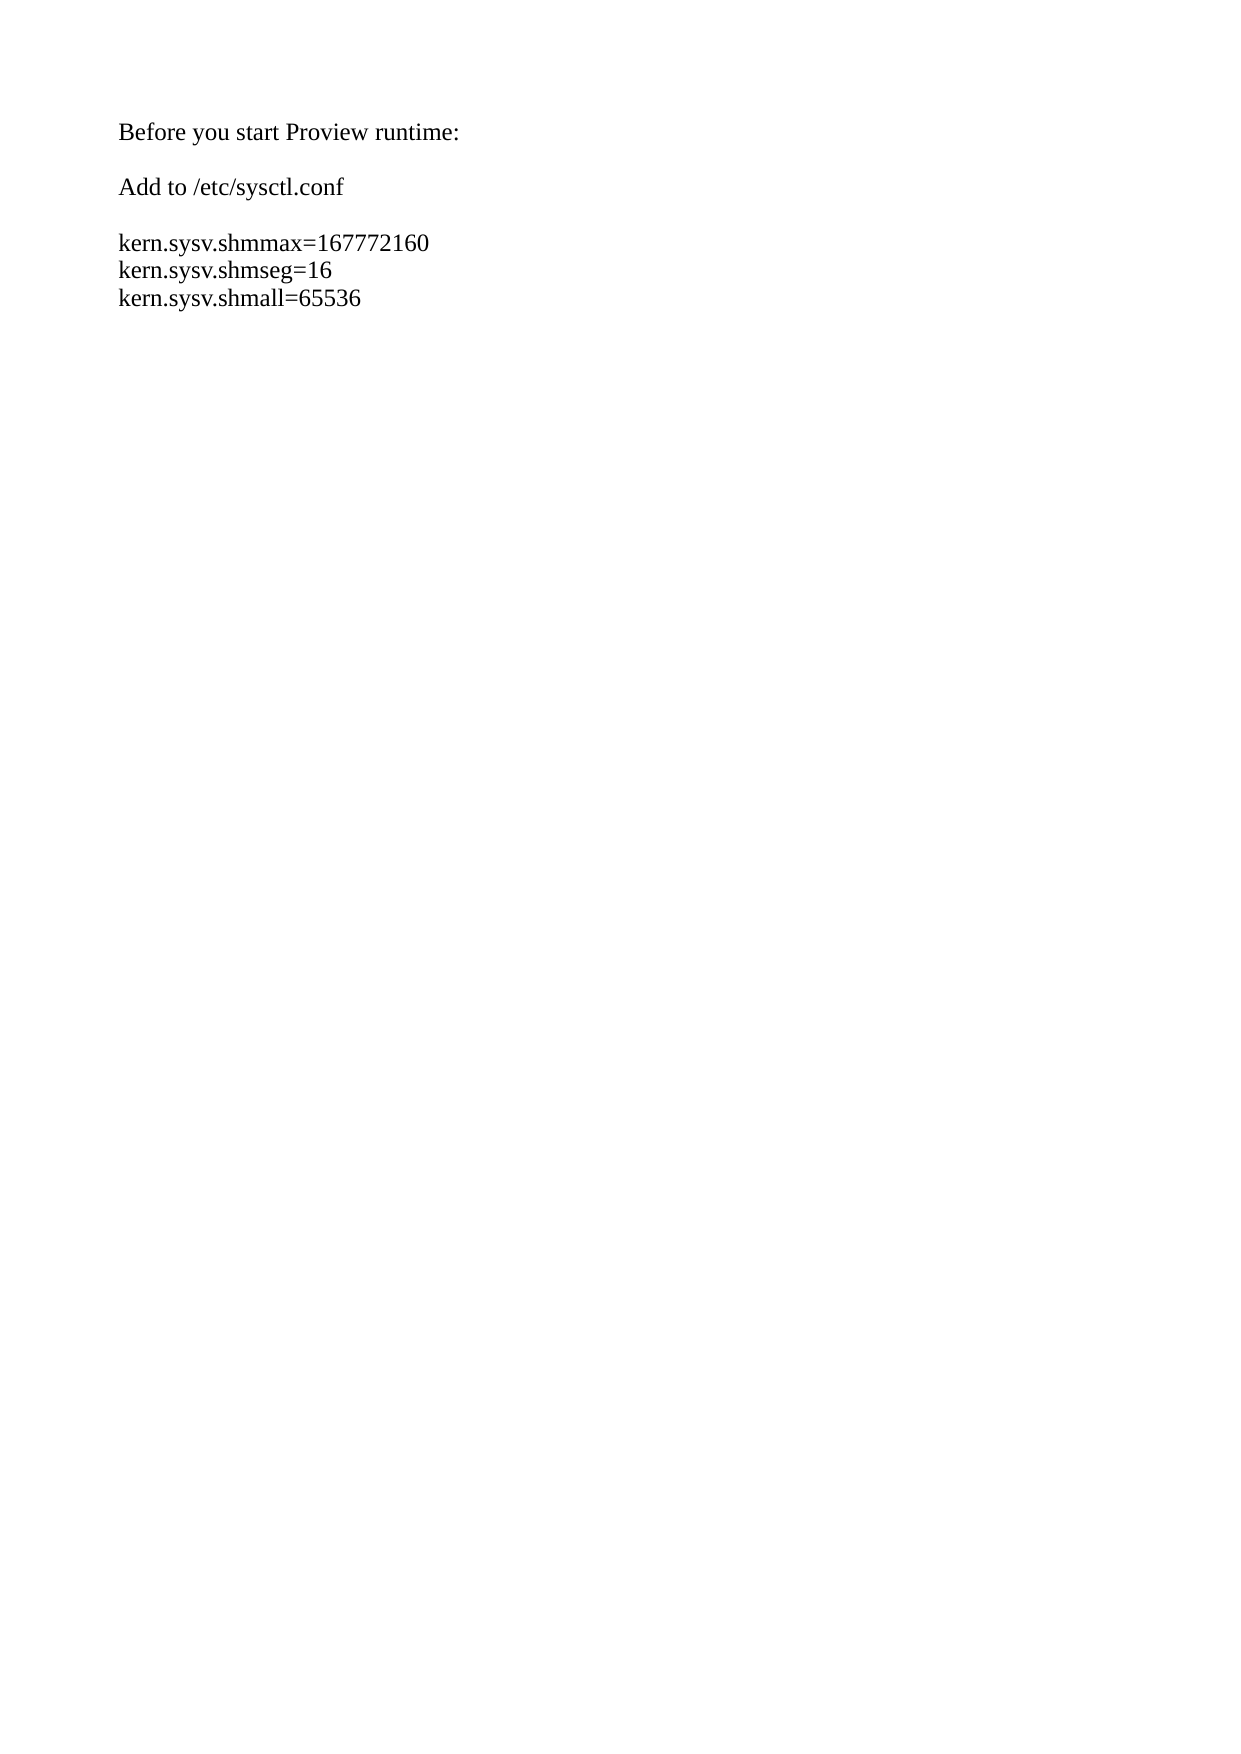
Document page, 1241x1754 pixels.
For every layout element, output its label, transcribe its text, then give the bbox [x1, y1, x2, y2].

text kern.sysv.shmseg=16 [118, 257, 1122, 284]
text Add to /etc/sysctl.conf [118, 173, 1122, 201]
text kern.sysv.shmmax=167772160 [118, 229, 1122, 257]
text Before you start Proview runtime: [118, 118, 1122, 146]
text kern.sysv.shmall=65536 [118, 284, 1122, 312]
